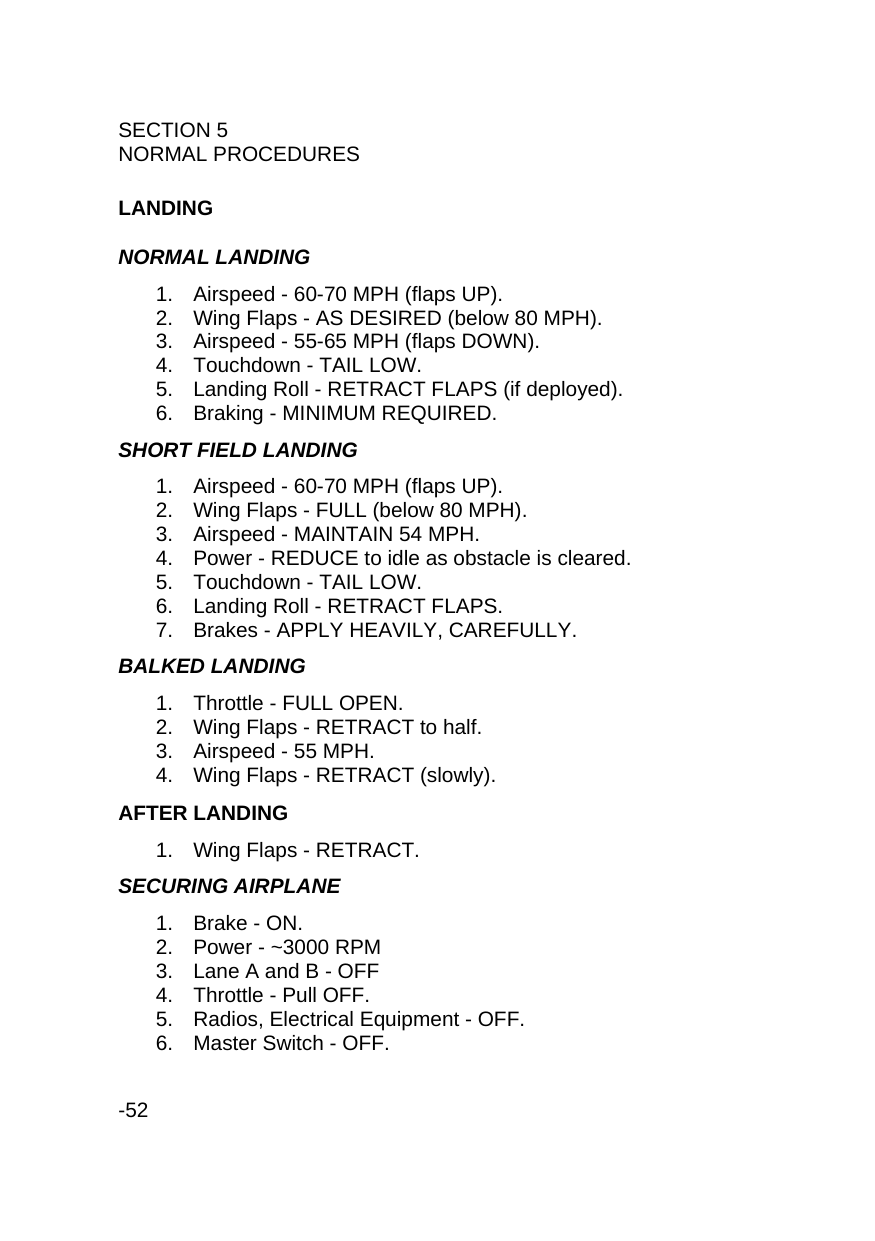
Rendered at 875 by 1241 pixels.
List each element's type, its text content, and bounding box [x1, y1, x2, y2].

subtitle BALKED LANDING [118, 654, 756, 678]
list Airspeed - 60-70 MPH (flaps UP). [156, 474, 756, 498]
list Airspeed - 60-70 MPH (flaps UP). [156, 281, 756, 305]
list Power - ~3000 RPM [156, 934, 756, 958]
list Radios, Electrical Equipment - OFF. [156, 1006, 756, 1030]
list Airspeed - MAINTAIN 54 MPH. [156, 522, 756, 546]
list Airspeed - 55 MPH. [156, 739, 756, 763]
list Wing Flaps - RETRACT to half. [156, 715, 756, 739]
subtitle SECURING AIRPLANE [118, 874, 756, 898]
list Throttle - FULL OPEN. [156, 691, 756, 715]
list Throttle - Pull OFF. [156, 982, 756, 1006]
list Touchdown - TAIL LOW. [156, 353, 756, 377]
list Master Switch - OFF. [156, 1030, 756, 1054]
list Landing Roll - RETRACT FLAPS. [156, 594, 756, 618]
list Braking - MINIMUM REQUIRED. [156, 401, 756, 425]
list Brake - ON. [156, 911, 756, 934]
list Lane A and B - OFF [156, 958, 756, 982]
subtitle LANDING [118, 196, 756, 220]
list Wing Flaps - RETRACT. [156, 838, 756, 862]
list Wing Flaps - RETRACT (slowly). [156, 763, 756, 787]
subtitle AFTER LANDING [118, 801, 756, 825]
list Power - REDUCE to idle as obstacle is cleared. [156, 546, 756, 570]
list Wing Flaps - AS DESIRED (below 80 MPH). [156, 305, 756, 329]
subtitle SHORT FIELD LANDING [118, 438, 756, 462]
subtitle NORMAL LANDING [118, 245, 756, 269]
list Landing Roll - RETRACT FLAPS (if deployed). [156, 377, 756, 401]
list Brakes - APPLY HEAVILY, CAREFULLY. [156, 618, 756, 642]
list Touchdown - TAIL LOW. [156, 570, 756, 594]
list Airspeed - 55-65 MPH (flaps DOWN). [156, 329, 756, 353]
list Wing Flaps - FULL (below 80 MPH). [156, 498, 756, 522]
